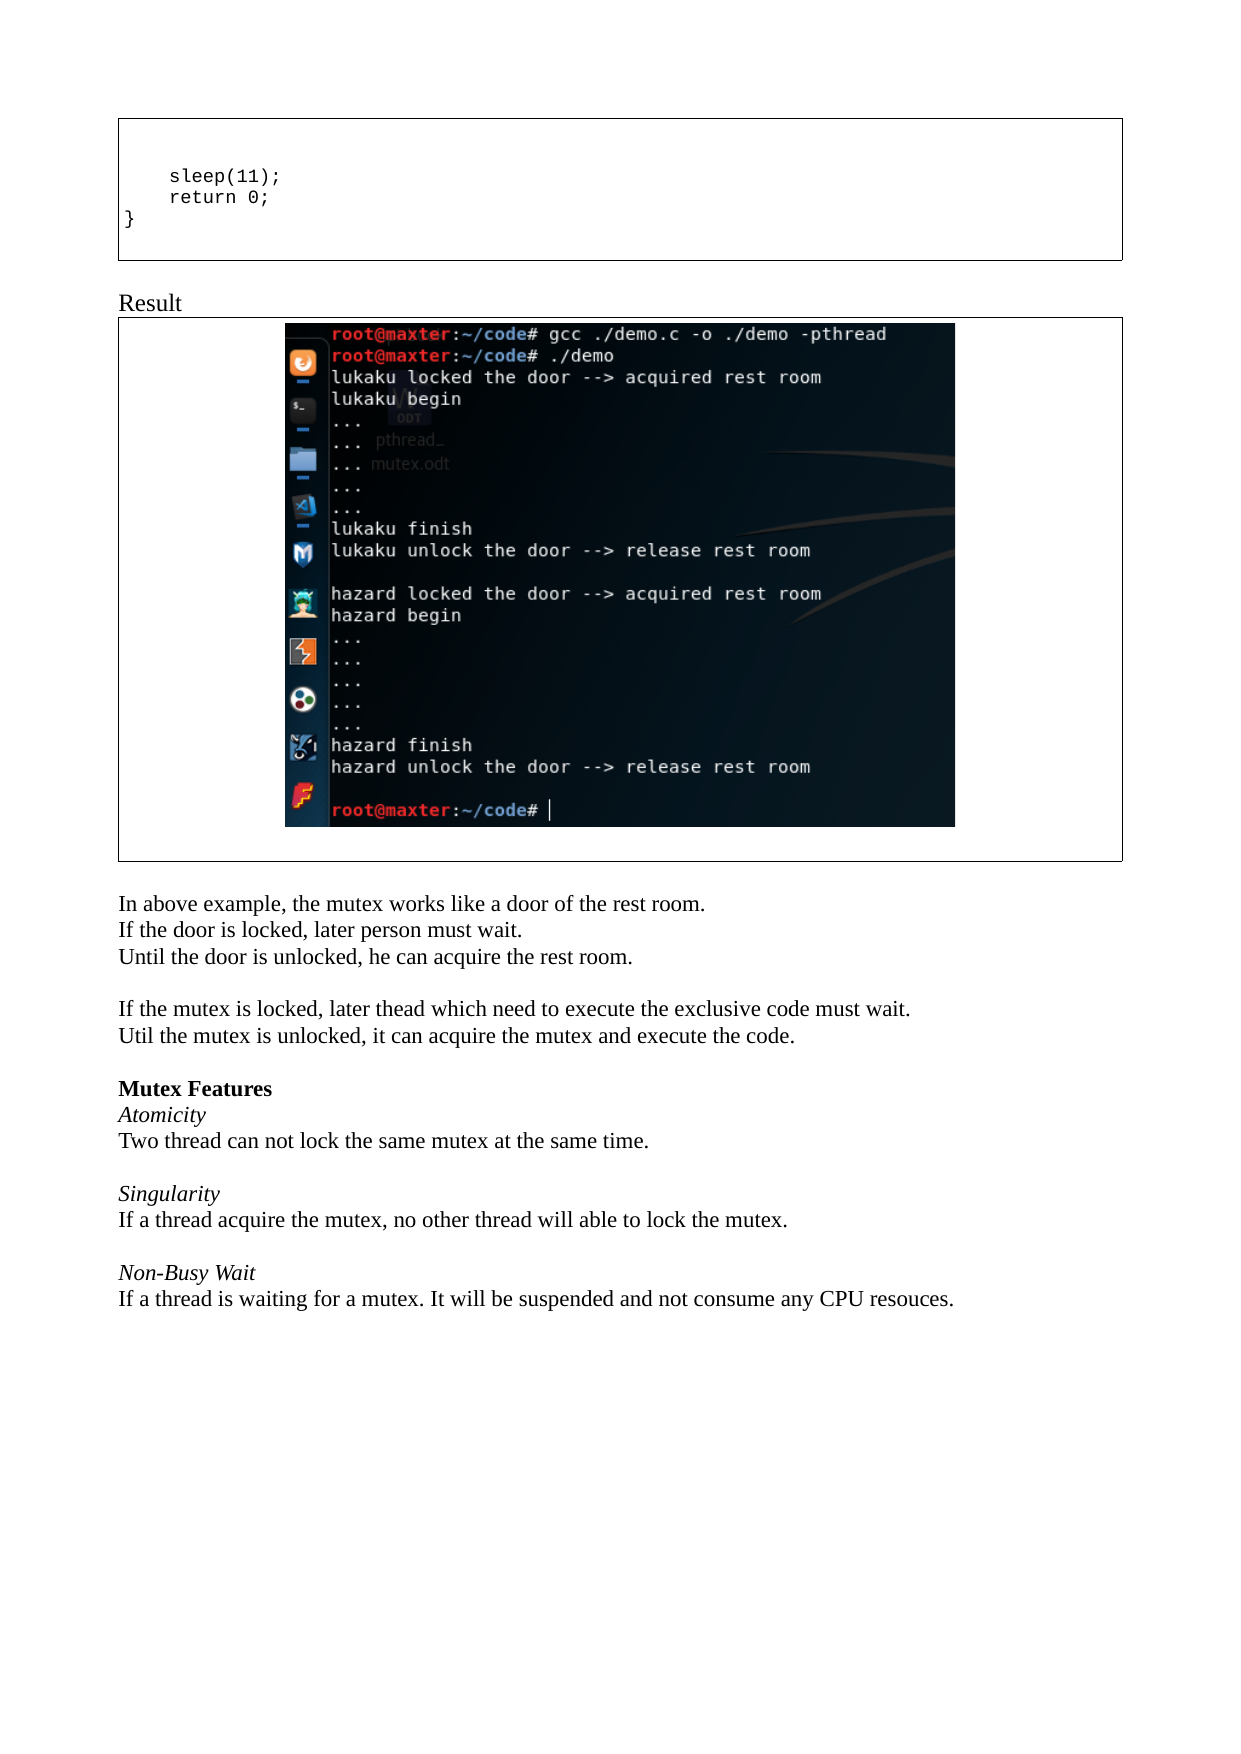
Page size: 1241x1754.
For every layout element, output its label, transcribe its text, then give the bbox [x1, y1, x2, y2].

text If the door is locked, later person must wait. [118, 916, 1122, 943]
text Atomicity [118, 1101, 1122, 1127]
text Two thread can not lock the same mutex at the same time. [118, 1127, 1122, 1154]
text Singularity [118, 1180, 1122, 1206]
text If a thread is waiting for a mutex. It will be suspended and not consume any CPU resouces. [118, 1285, 1122, 1312]
text Until the door is unlocked, he can acquire the rest room. [118, 943, 1122, 969]
text Non-Busy Wait [118, 1259, 1122, 1285]
table_header sleep(11); return 0; } [119, 119, 1122, 259]
text Mutex Features [118, 1074, 1122, 1101]
text Result [118, 288, 1122, 317]
table_header [119, 318, 1122, 861]
text If the mutex is locked, later thead which need to execute the exclusive code must wait. [118, 996, 1122, 1022]
text In above example, the mutex works like a door of the rest room. [118, 890, 1122, 916]
picture [285, 323, 956, 827]
text Util the mutex is unlocked, it can acquire the mutex and execute the code. [118, 1022, 1122, 1048]
text If a thread acquire the mutex, no other thread will able to lock the mutex. [118, 1206, 1122, 1233]
